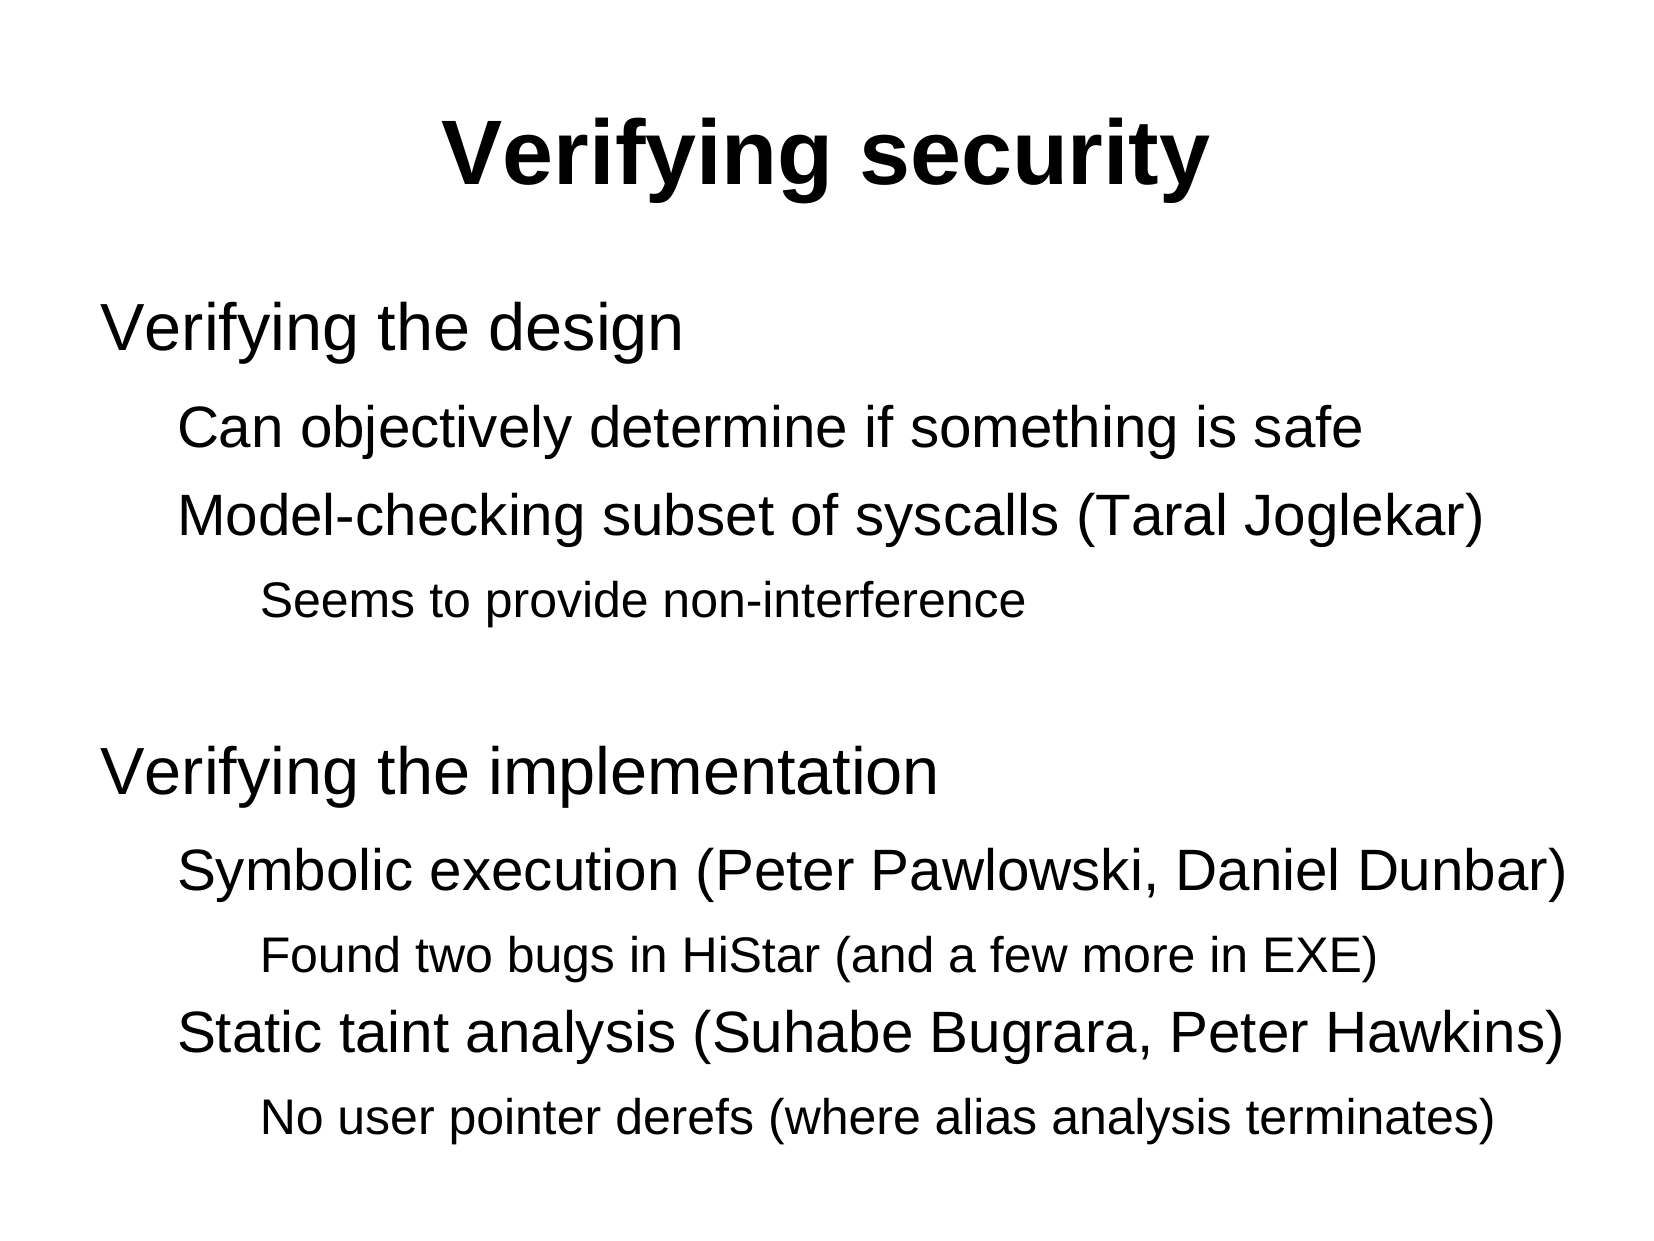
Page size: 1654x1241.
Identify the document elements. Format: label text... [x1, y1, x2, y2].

list Verifying the design Can objectively determine if something is safe Model-checking subset of syscalls (Taral Joglekar) Seems to provide non-interference Verifying the implementation Symbolic execution (Peter Pawlowski, Daniel Dunbar) Found two bugs in HiStar (and a few more in EXE) Static taint analysis (Suhabe Bugrara, Peter Hawkins) No user pointer derefs (where alias analysis terminates) [82, 290, 1651, 1144]
title Verifying security [82, 56, 1571, 250]
